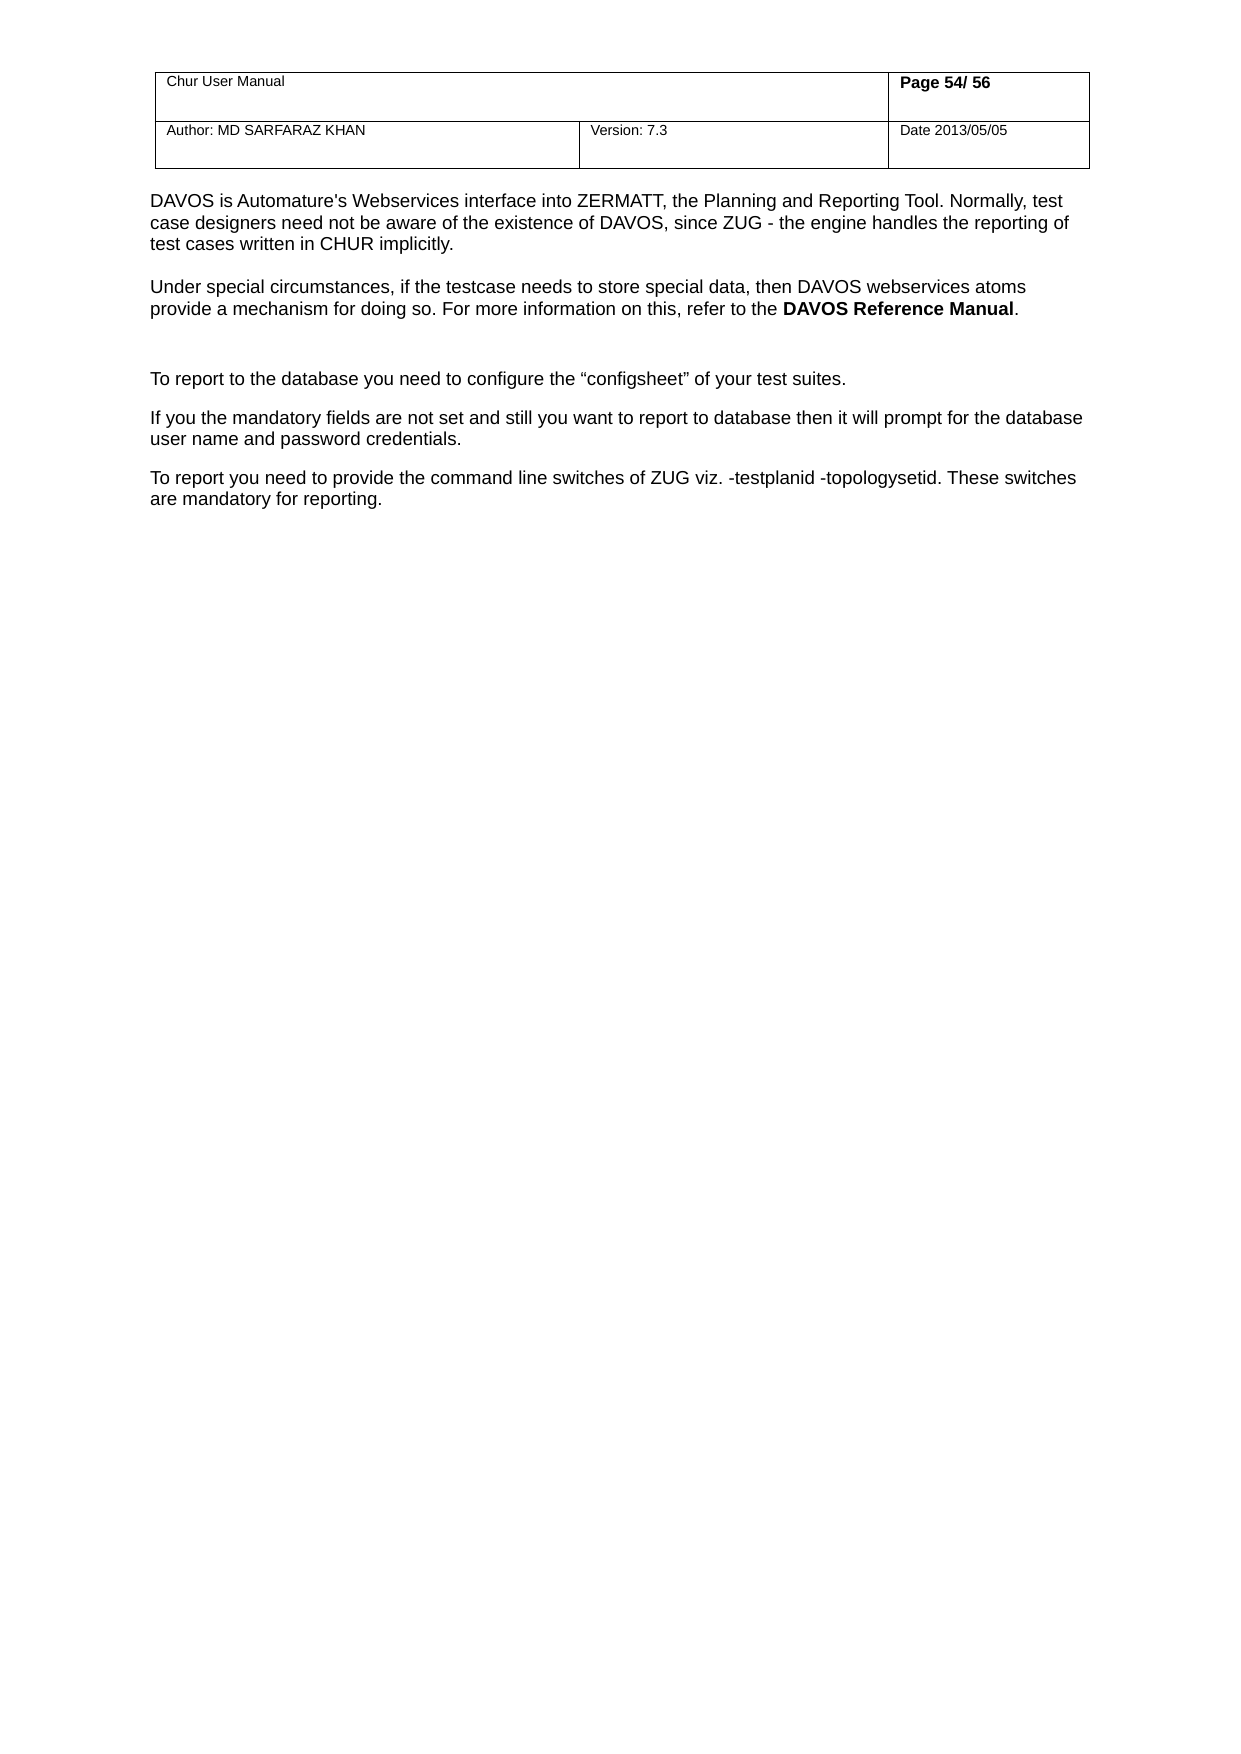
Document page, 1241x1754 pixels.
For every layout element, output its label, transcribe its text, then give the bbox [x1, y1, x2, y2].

text To report to the database you need to configure the “configsheet” of your test suites. [150, 368, 1090, 390]
text DAVOS is Automature's Webservices interface into ZERMATT, the Planning and Reporting Tool. Normally, test case designers need not be aware of the existence of DAVOS, since ZUG - the engine handles the reporting of test cases written in CHUR implicitly. [150, 190, 1090, 255]
text If you the mandatory fields are not set and still you want to report to database then it will prompt for the database user name and password credentials. [150, 407, 1090, 450]
text Under special circumstances, if the testcase needs to store special data, then DAVOS webservices atoms provide a mechanism for doing so. For more information on this, refer to the DAVOS Reference Manual. [150, 276, 1090, 319]
text To report you need to provide the command line switches of ZUG viz. -testplanid -topologysetid. These switches are mandatory for reporting. [150, 467, 1090, 510]
